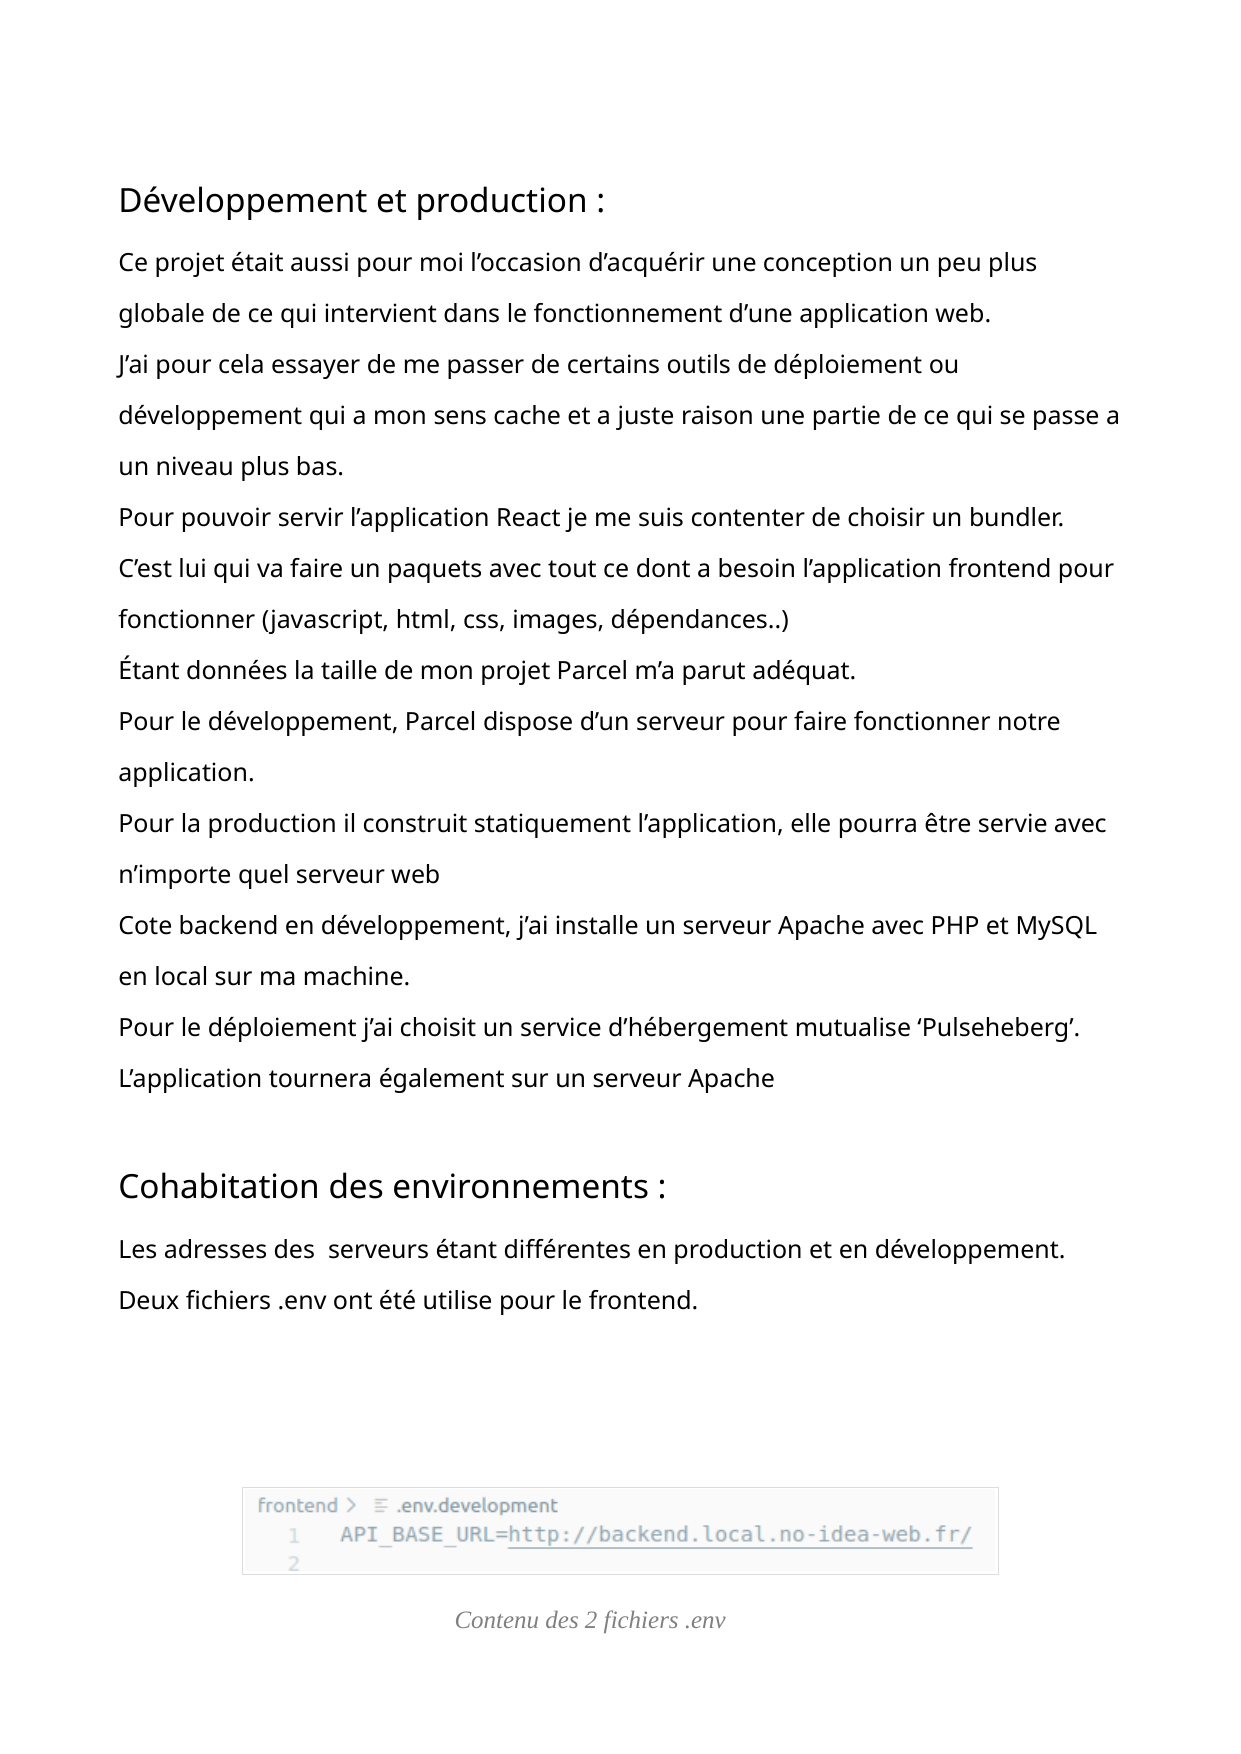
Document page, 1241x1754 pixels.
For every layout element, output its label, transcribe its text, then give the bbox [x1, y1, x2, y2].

text Développement et production : [118, 176, 1122, 222]
text Pour le déploiement j’ai choisit un service d’hébergement mutualise ‘Pulseheberg’. L’application tournera également sur un serveur Apache [118, 1010, 1122, 1095]
text Cote backend en développement, j’ai installe un serveur Apache avec PHP et MySQL en local sur ma machine. [118, 908, 1122, 993]
text Pour la production il construit statiquement l’application, elle pourra être servie avec n’importe quel serveur web [118, 806, 1122, 891]
text Cohabitation des environnements : [118, 1163, 1122, 1209]
text Ce projet était aussi pour moi l’occasion d’acquérir une conception un peu plus globale de ce qui intervient dans le fonctionnement d’une application web. [118, 244, 1122, 329]
text Étant données la taille de mon projet Parcel m’a parut adéquat. [118, 653, 1122, 687]
text Les adresses des serveurs étant différentes en production et en développement. [118, 1231, 1122, 1265]
text J’ai pour cela essayer de me passer de certains outils de déploiement ou développement qui a mon sens cache et a juste raison une partie de ce qui se passe a un niveau plus bas. [118, 347, 1122, 483]
text Pour le développement, Parcel dispose d’un serveur pour faire fonctionner notre application. [118, 704, 1122, 789]
picture [244, 1489, 996, 1571]
text Deux fichiers .env ont été utilise pour le frontend. [118, 1282, 1122, 1316]
text Pour pouvoir servir l’application React je me suis contenter de choisir un bundler. C’est lui qui va faire un paquets avec tout ce dont a besoin l’application frontend pour fonctionner (javascript, html, css, images, dépendances..) [118, 500, 1122, 636]
